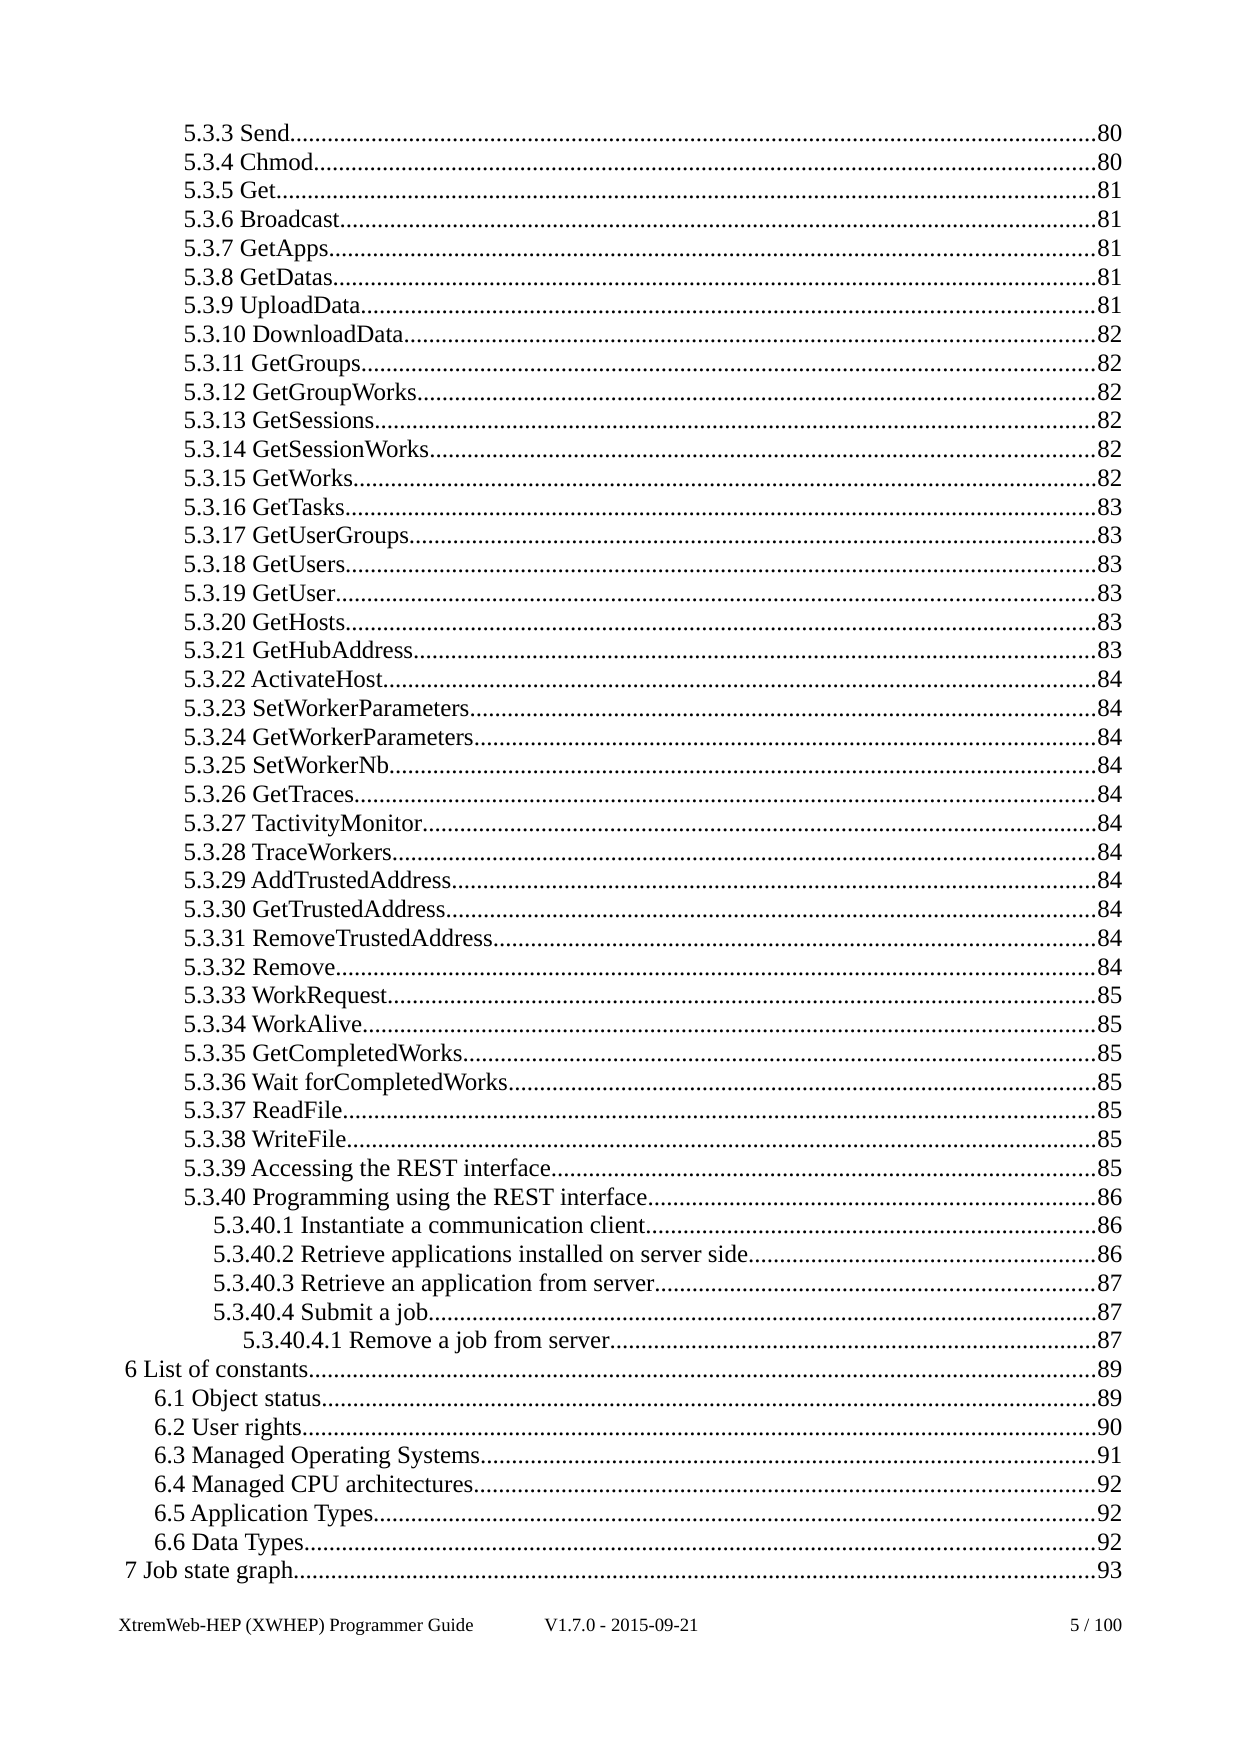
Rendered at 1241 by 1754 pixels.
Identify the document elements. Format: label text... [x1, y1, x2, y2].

text 7 Job state graph 93 [118, 1556, 1122, 1584]
text 5.3.40.1 Instantiate a communication client 86 [207, 1211, 1122, 1239]
text 5.3.21 GetHubAddress 83 [177, 636, 1122, 664]
text 6.6 Data Types 92 [148, 1527, 1122, 1556]
text 5.3.3 Send 80 [177, 118, 1122, 147]
text 5.3.13 GetSessions 82 [177, 406, 1122, 434]
text 5.3.37 ReadFile 85 [177, 1096, 1122, 1124]
text 5.3.11 GetGroups 82 [177, 348, 1122, 377]
text 5.3.27 TactivityMonitor 84 [177, 808, 1122, 837]
text 5.3.40.4 Submit a job 87 [207, 1297, 1122, 1326]
text 5.3.28 TraceWorkers 84 [177, 837, 1122, 866]
text 6.1 Object status 89 [148, 1383, 1122, 1412]
text 5.3.9 UploadData 81 [177, 291, 1122, 319]
text 5.3.14 GetSessionWorks 82 [177, 434, 1122, 463]
text 5.3.23 SetWorkerParameters 84 [177, 693, 1122, 722]
text 5.3.33 WorkRequest 85 [177, 981, 1122, 1009]
text 5.3.10 DownloadData 82 [177, 319, 1122, 348]
text 5.3.36 Wait forCompletedWorks 85 [177, 1067, 1122, 1096]
text 6.2 User rights 90 [148, 1412, 1122, 1441]
text 5.3.40.4.1 Remove a job from server 87 [236, 1326, 1122, 1354]
text 5.3.12 GetGroupWorks 82 [177, 377, 1122, 406]
text 5.3.5 Get 81 [177, 176, 1122, 204]
text 5.3.16 GetTasks 83 [177, 492, 1122, 521]
text 5.3.25 SetWorkerNb 84 [177, 751, 1122, 779]
text 5.3.8 GetDatas 81 [177, 262, 1122, 291]
text 5.3.39 Accessing the REST interface 85 [177, 1153, 1122, 1182]
text 5.3.18 GetUsers 83 [177, 549, 1122, 578]
text 6.3 Managed Operating Systems 91 [148, 1441, 1122, 1469]
text 5.3.6 Broadcast 81 [177, 204, 1122, 233]
text 5.3.31 RemoveTrustedAddress 84 [177, 923, 1122, 952]
text 5.3.38 WriteFile 85 [177, 1124, 1122, 1153]
text 5.3.24 GetWorkerParameters 84 [177, 722, 1122, 751]
text 5.3.40.2 Retrieve applications installed on server side 86 [207, 1239, 1122, 1268]
text 5.3.19 GetUser 83 [177, 578, 1122, 607]
text 5.3.40 Programming using the REST interface 86 [177, 1182, 1122, 1211]
text 5.3.26 GetTraces 84 [177, 779, 1122, 808]
text 5.3.15 GetWorks 82 [177, 463, 1122, 492]
text 5.3.35 GetCompletedWorks 85 [177, 1038, 1122, 1067]
text 5.3.7 GetApps 81 [177, 233, 1122, 262]
text 6 List of constants 89 [118, 1354, 1122, 1383]
text 5.3.32 Remove 84 [177, 952, 1122, 981]
text 5.3.22 ActivateHost 84 [177, 664, 1122, 693]
text 5.3.20 GetHosts 83 [177, 607, 1122, 636]
text 5.3.34 WorkAlive 85 [177, 1009, 1122, 1038]
text 5.3.29 AddTrustedAddress 84 [177, 866, 1122, 894]
text 5.3.4 Chmod 80 [177, 147, 1122, 176]
text 6.5 Application Types 92 [148, 1498, 1122, 1527]
text 5.3.17 GetUserGroups 83 [177, 521, 1122, 549]
text 5.3.40.3 Retrieve an application from server 87 [207, 1268, 1122, 1297]
text 5.3.30 GetTrustedAddress 84 [177, 894, 1122, 923]
text 6.4 Managed CPU architectures 92 [148, 1469, 1122, 1498]
